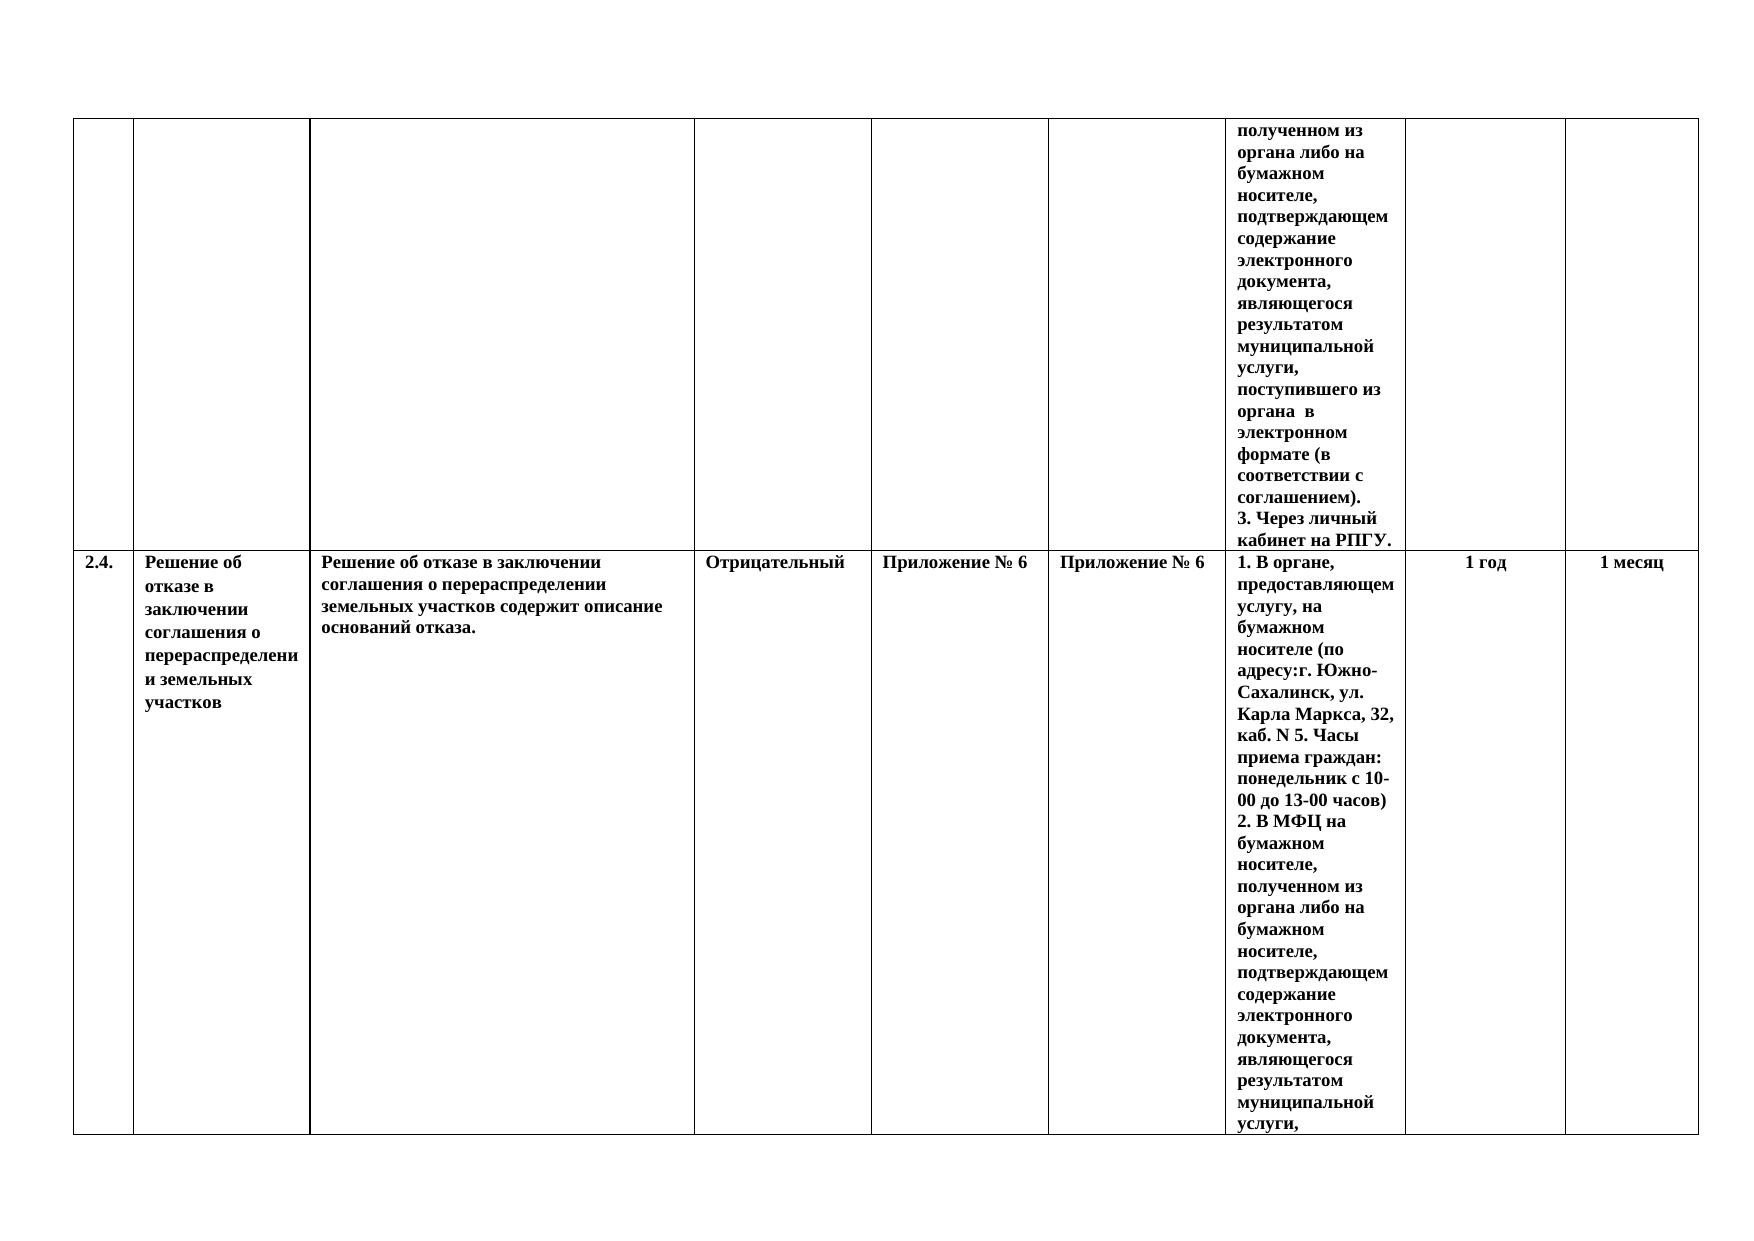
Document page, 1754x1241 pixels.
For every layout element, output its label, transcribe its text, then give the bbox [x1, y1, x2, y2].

table_cell [74, 119, 133, 550]
table_cell Отрицательный [695, 551, 871, 1134]
table_cell 1 год [1406, 551, 1565, 1134]
table_cell 1. В органе, предоставляющем услугу, на бумажном носителе (по адресу:г. Южно-Сахалинск, ул. Карла Маркса, 32, каб. N 5. Часы приема граждан: понедельник с 10-00 до 13-00 часов) 2. В МФЦ на бумажном носителе, полученном из органа либо на бумажном носителе, подтверждающем содержание электронного документа, являющегося результатом муниципальной услуги, [1226, 551, 1405, 1134]
table_cell [1566, 119, 1698, 550]
table_cell [695, 119, 871, 550]
table_cell 2.4. [74, 551, 133, 1134]
table_cell полученном из органа либо на бумажном носителе, подтверждающем содержание электронного документа, являющегося результатом муниципальной услуги, поступившего из органа в электронном формате (в соответствии с соглашением). 3. Через личный кабинет на РПГУ. [1226, 119, 1405, 550]
table_cell Решение об отказе в заключении соглашения о перераспределении земельных участков [134, 551, 309, 1134]
table_cell [1406, 119, 1565, 550]
table_cell Приложение № 6 [872, 551, 1048, 1134]
table_cell - [311, 119, 694, 550]
table_cell [872, 119, 1048, 550]
table_cell 1 месяц [1566, 551, 1698, 1134]
table_cell Решение об отказе в заключении соглашения о перераспределении земельных участков содержит описание оснований отказа. [311, 551, 694, 1134]
table_cell [134, 119, 309, 550]
table_cell [1049, 119, 1225, 550]
table_cell Приложение № 6 [1049, 551, 1225, 1134]
